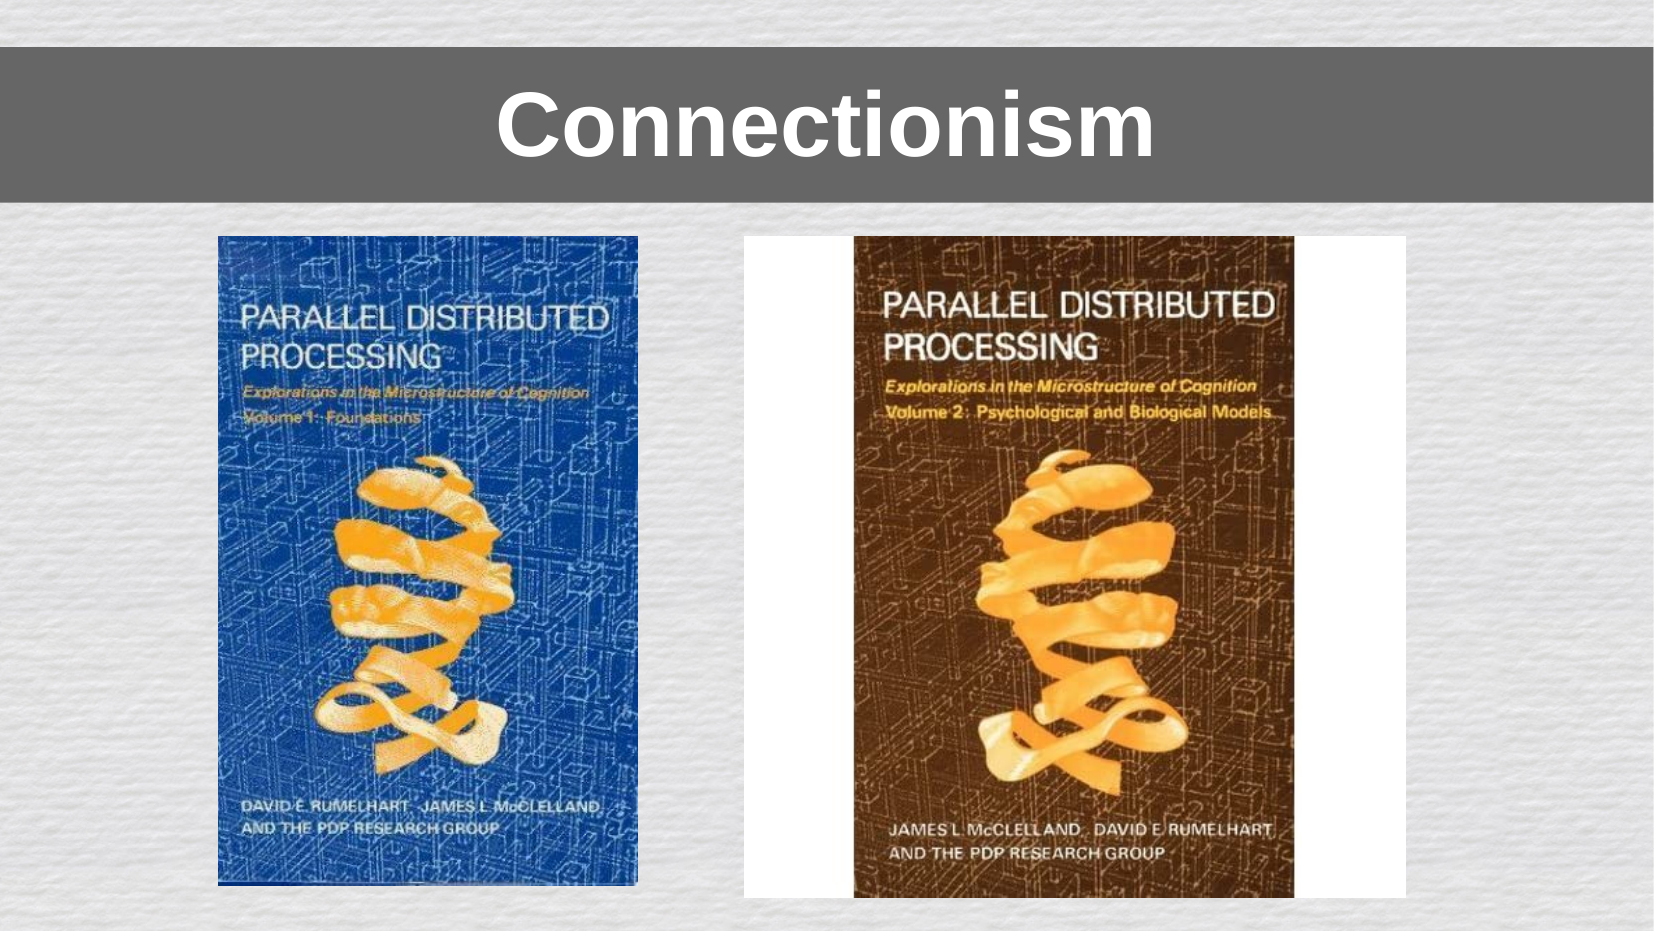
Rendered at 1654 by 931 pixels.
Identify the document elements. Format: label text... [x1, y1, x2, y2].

picture [0, 0, 1654, 47]
title Connectionism [0, 47, 1654, 203]
picture [0, 203, 1654, 931]
